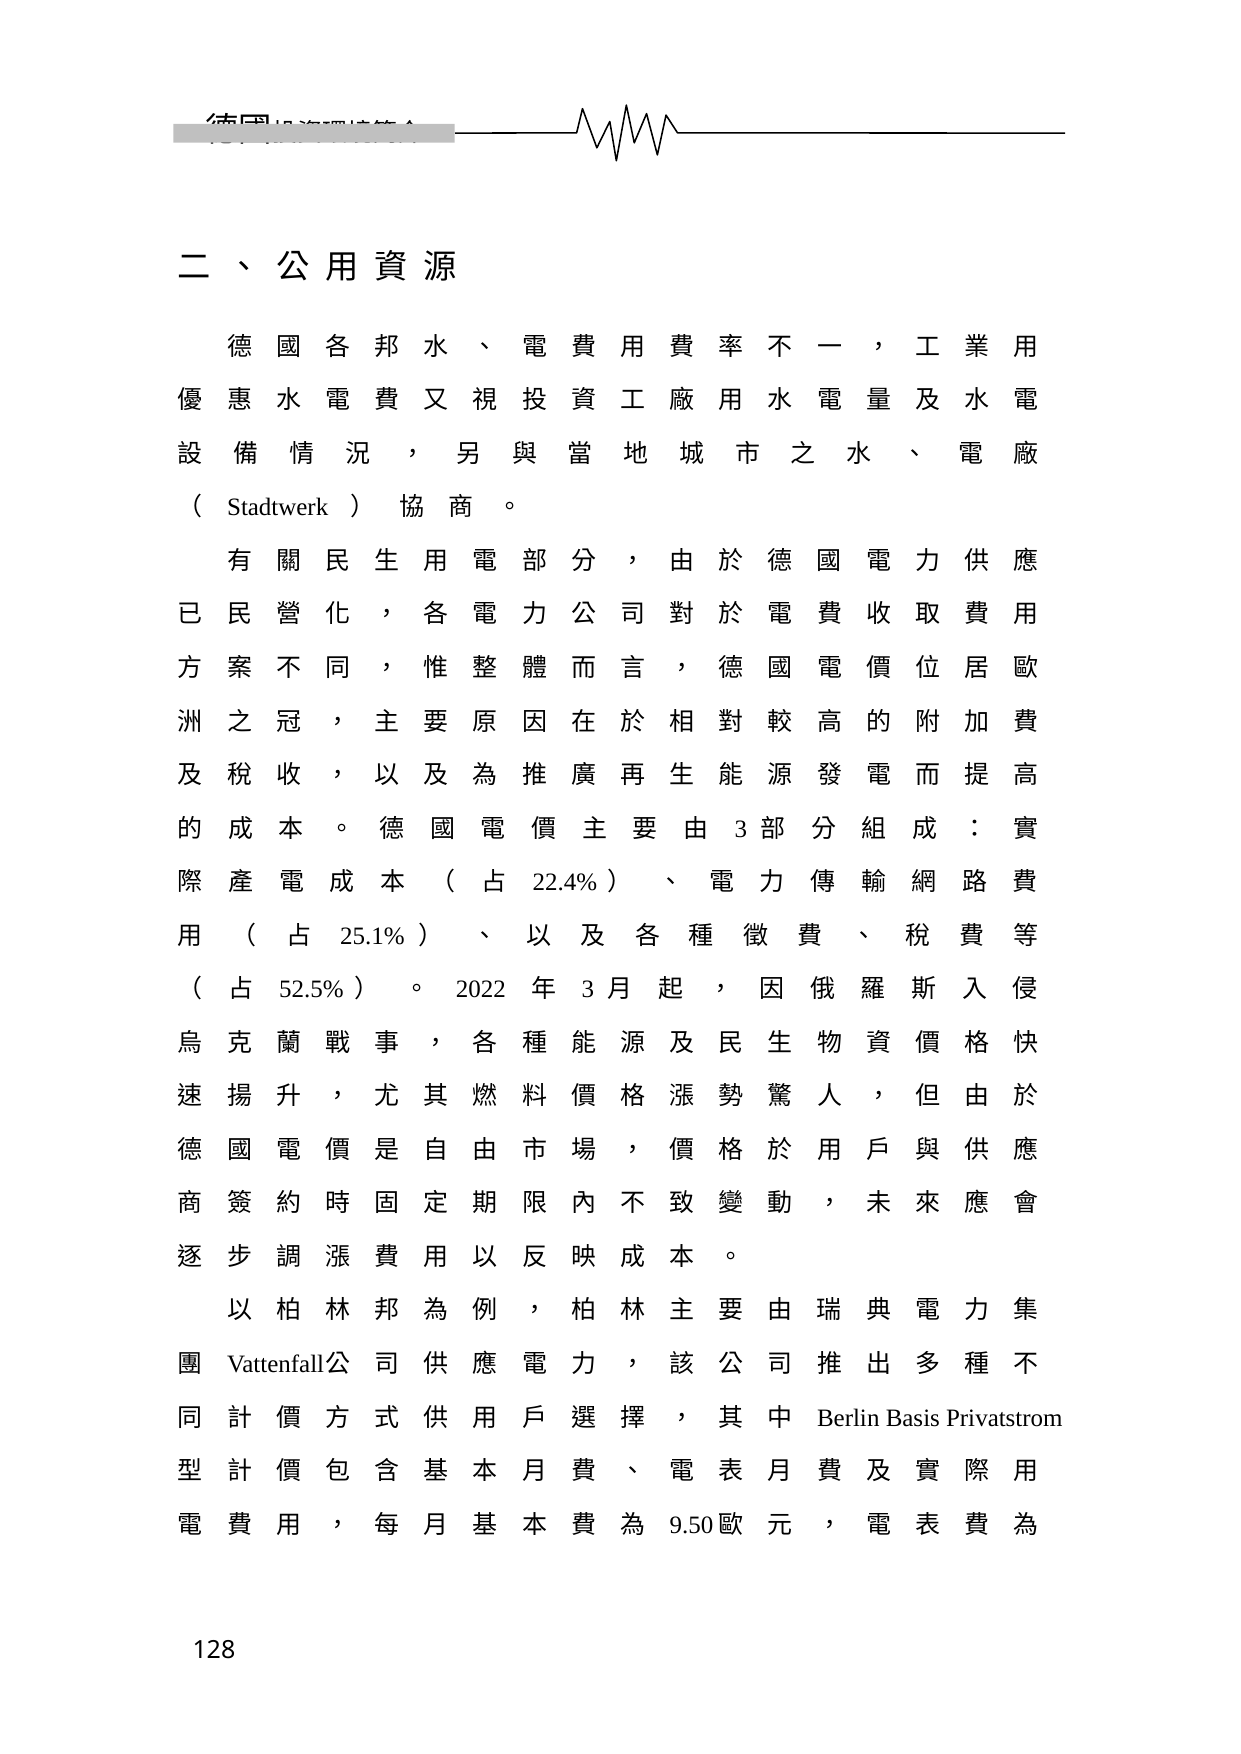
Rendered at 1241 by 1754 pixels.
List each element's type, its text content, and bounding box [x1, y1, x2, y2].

text 德國各邦水、電費用費率不一，工業用優惠水電費又視投資工廠用水電量及水電設備情況，另與當地城市之水、電廠（Stadtwerk）協商。 [178, 317, 1063, 532]
text 有關民生用電部分，由於德國電力供應已民營化，各電力公司對於電費收取費用方案不同，惟整體而言，德國電價位居歐洲之冠，主要原因在於相對較高的附加費及稅收，以及為推廣再生能源發電而提高的成本。德國電價主要由3部分組成：實際產電成本（占22.4%）、電力傳輸網路費用（占25.1%）、以及各種徵費、稅費等（占52.5%）。2022年3月起，因俄羅斯入侵烏克蘭戰事，各種能源及民生物資價格快速揚升，尤其燃料價格漲勢驚人，但由於德國電價是自由市場，價格於用戶與供應商簽約時固定期限內不致變動，未來應會逐步調漲費用以反映成本。 [178, 532, 1063, 1281]
text 二、公用資源 [178, 237, 1063, 291]
text 以柏林邦為例，柏林主要由瑞典電力集團Vattenfall公司供應電力，該公司推出多種不同計價方式供用戶選擇，其中Berlin Basis Privatstrom型計價包含基本月費、電表月費及實際用電費用，每月基本費為9.50歐元，電表費為 [178, 1281, 1063, 1549]
